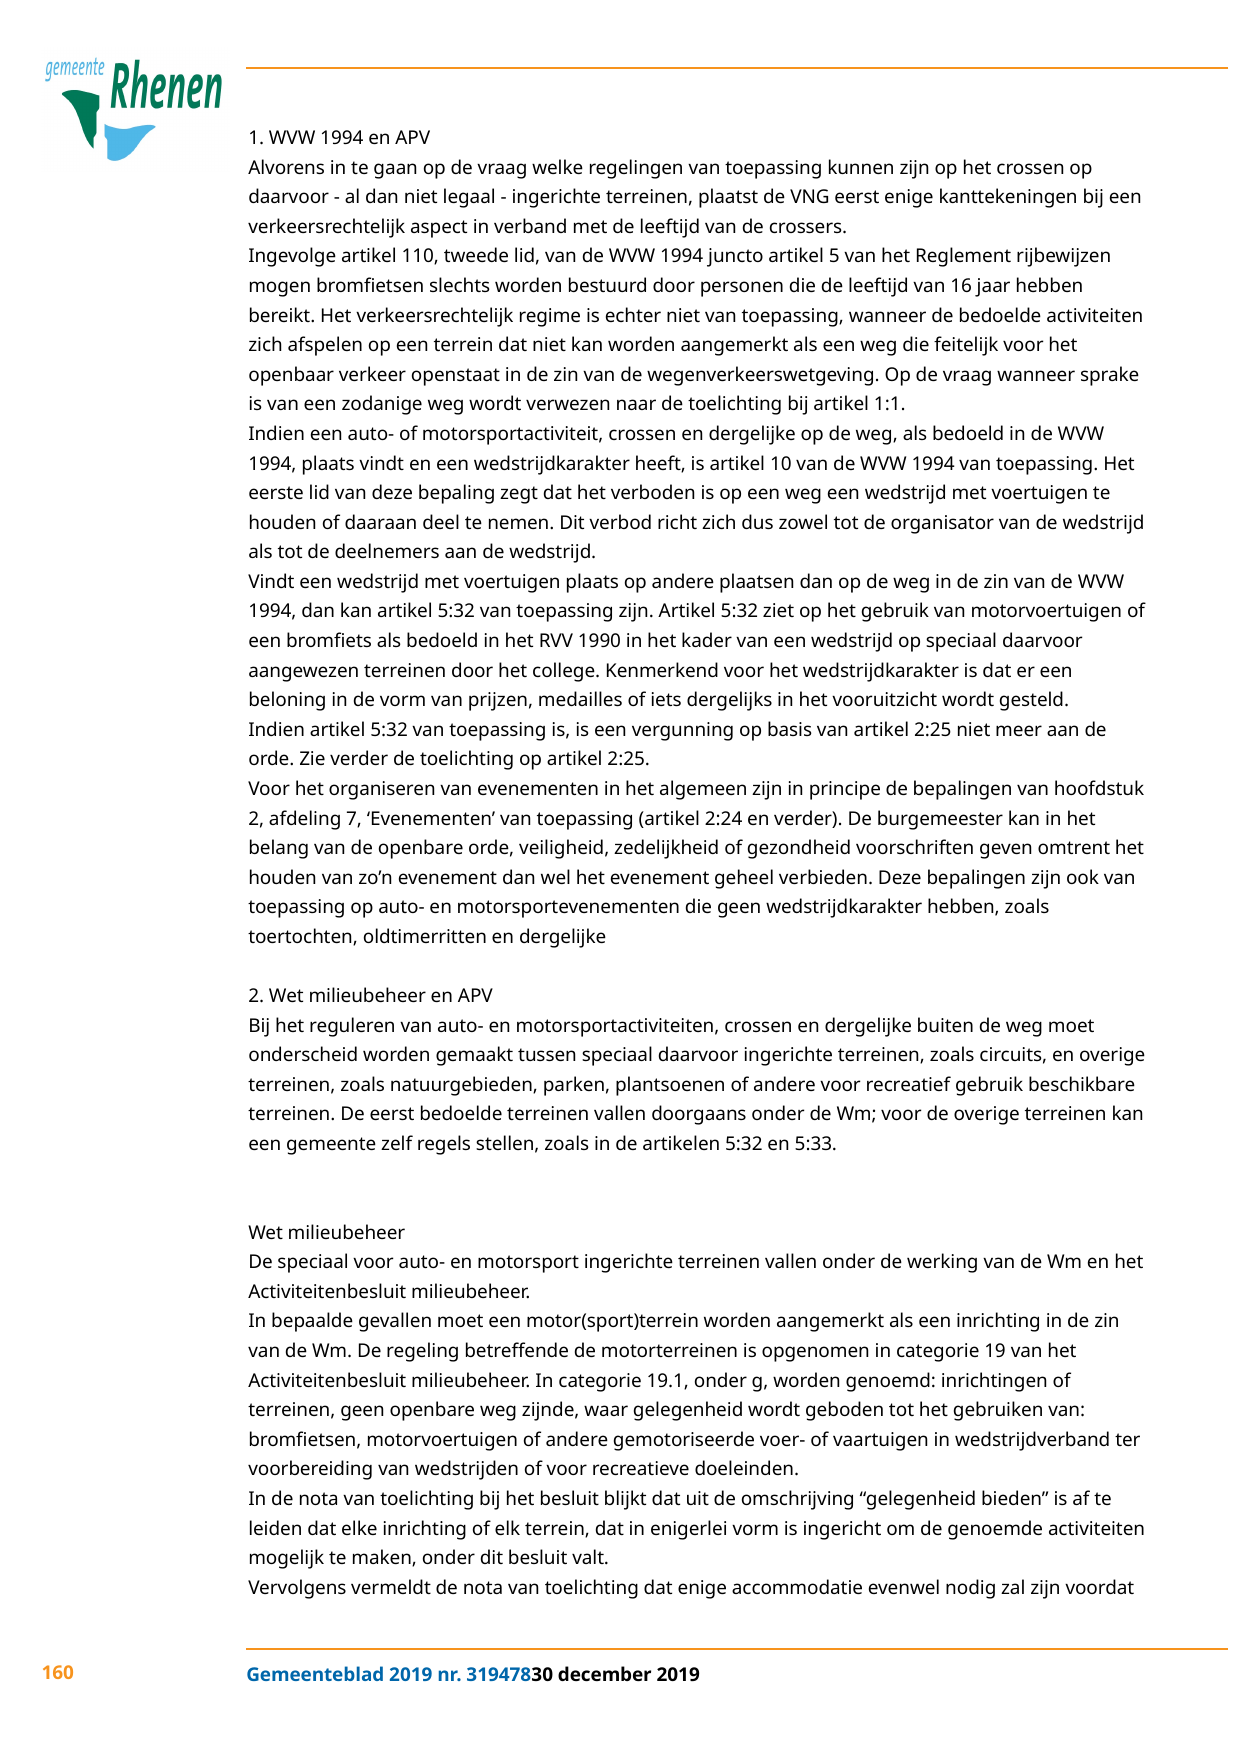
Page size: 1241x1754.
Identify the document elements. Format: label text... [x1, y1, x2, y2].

text In de nota van toelichting bij het besluit blijkt dat uit de omschrijving “gelegenheid bieden” is af te leiden dat elke inrichting of elk terrein, dat in enigerlei vorm is ingericht om de genoemde activiteiten mogelijk te maken, onder dit besluit valt. [248, 1485, 1152, 1570]
picture [41, 47, 231, 172]
text Indien artikel 5:32 van toepassing is, is een vergunning op basis van artikel 2:25 niet meer aan de orde. Zie verder de toelichting op artikel 2:25. [248, 716, 1152, 771]
text Bij het reguleren van auto- en motorsportactiviteiten, crossen en dergelijke buiten de weg moet onderscheid worden gemaakt tussen speciaal daarvoor ingerichte terreinen, zoals circuits, en overige terreinen, zoals natuurgebieden, parken, plantsoenen of andere voor recreatief gebruik beschikbare terreinen. De eerst bedoelde terreinen vallen doorgaans onder de Wm; voor de overige terreinen kan een gemeente zelf regels stellen, zoals in de artikelen 5:32 en 5:33. [248, 1012, 1152, 1156]
text Alvorens in te gaan op de vraag welke regelingen van toepassing kunnen zijn op het crossen op daarvoor - al dan niet legaal - ingerichte terreinen, plaatst de VNG eerst enige kanttekeningen bij een verkeersrechtelijk aspect in verband met de leeftijd van de crossers. [248, 154, 1152, 239]
text Vervolgens vermeldt de nota van toelichting dat enige accommodatie evenwel nodig zal zijn voordat [248, 1574, 1152, 1600]
text Wet milieubeheer [248, 1219, 1152, 1245]
text In bepaalde gevallen moet een motor(sport)terrein worden aangemerkt als een inrichting in de zin van de Wm. De regeling betreffende de motorterreinen is opgenomen in categorie 19 van het Activiteitenbesluit milieubeheer. In categorie 19.1, onder g, worden genoemd: inrichtingen of terreinen, geen openbare weg zijnde, waar gelegenheid wordt geboden tot het gebruiken van: bromfietsen, motorvoertuigen of andere gemotoriseerde voer- of vaartuigen in wedstrijdverband ter voorbereiding van wedstrijden of voor recreatieve doeleinden. [248, 1308, 1152, 1481]
text 2. Wet milieubeheer en APV [248, 982, 1152, 1008]
text De speciaal voor auto- en motorsport ingerichte terreinen vallen onder de werking van de Wm en het Activiteitenbesluit milieubeheer. [248, 1248, 1152, 1304]
text Vindt een wedstrijd met voertuigen plaats op andere plaatsen dan op de weg in de zin van de WVW 1994, dan kan artikel 5:32 van toepassing zijn. Artikel 5:32 ziet op het gebruik van motorvoertuigen of een bromfiets als bedoeld in het RVV 1990 in het kader van een wedstrijd op speciaal daarvoor aangewezen terreinen door het college. Kenmerkend voor het wedstrijdkarakter is dat er een beloning in de vorm van prijzen, medailles of iets dergelijks in het vooruitzicht wordt gesteld. [248, 568, 1152, 712]
text 1. WVW 1994 en APV [248, 124, 1152, 150]
text Indien een auto- of motorsportactiviteit, crossen en dergelijke op de weg, als bedoeld in de WVW 1994, plaats vindt en een wedstrijdkarakter heeft, is artikel 10 van de WVW 1994 van toepassing. Het eerste lid van deze bepaling zegt dat het verboden is op een weg een wedstrijd met voertuigen te houden of daaraan deel te nemen. Dit verbod richt zich dus zowel tot de organisator van de wedstrijd als tot de deelnemers aan de wedstrijd. [248, 420, 1152, 564]
text Ingevolge artikel 110, tweede lid, van de WVW 1994 juncto artikel 5 van het Reglement rijbewijzen mogen bromfietsen slechts worden bestuurd door personen die de leeftijd van 16 jaar hebben bereikt. Het verkeersrechtelijk regime is echter niet van toepassing, wanneer de bedoelde activiteiten zich afspelen op een terrein dat niet kan worden aangemerkt als een weg die feitelijk voor het openbaar verkeer openstaat in de zin van de wegenverkeerswetgeving. Op de vraag wanneer sprake is van een zodanige weg wordt verwezen naar de toelichting bij artikel 1:1. [248, 243, 1152, 416]
text Voor het organiseren van evenementen in het algemeen zijn in principe de bepalingen van hoofdstuk 2, afdeling 7, ‘Evenementen’ van toepassing (artikel 2:24 en verder). De burgemeester kan in het belang van de openbare orde, veiligheid, zedelijkheid of gezondheid voorschriften geven omtrent het houden van zo’n evenement dan wel het evenement geheel verbieden. Deze bepalingen zijn ook van toepassing op auto- en motorsportevenementen die geen wedstrijdkarakter hebben, zoals toertochten, oldtimerritten en dergelijke [248, 775, 1152, 949]
